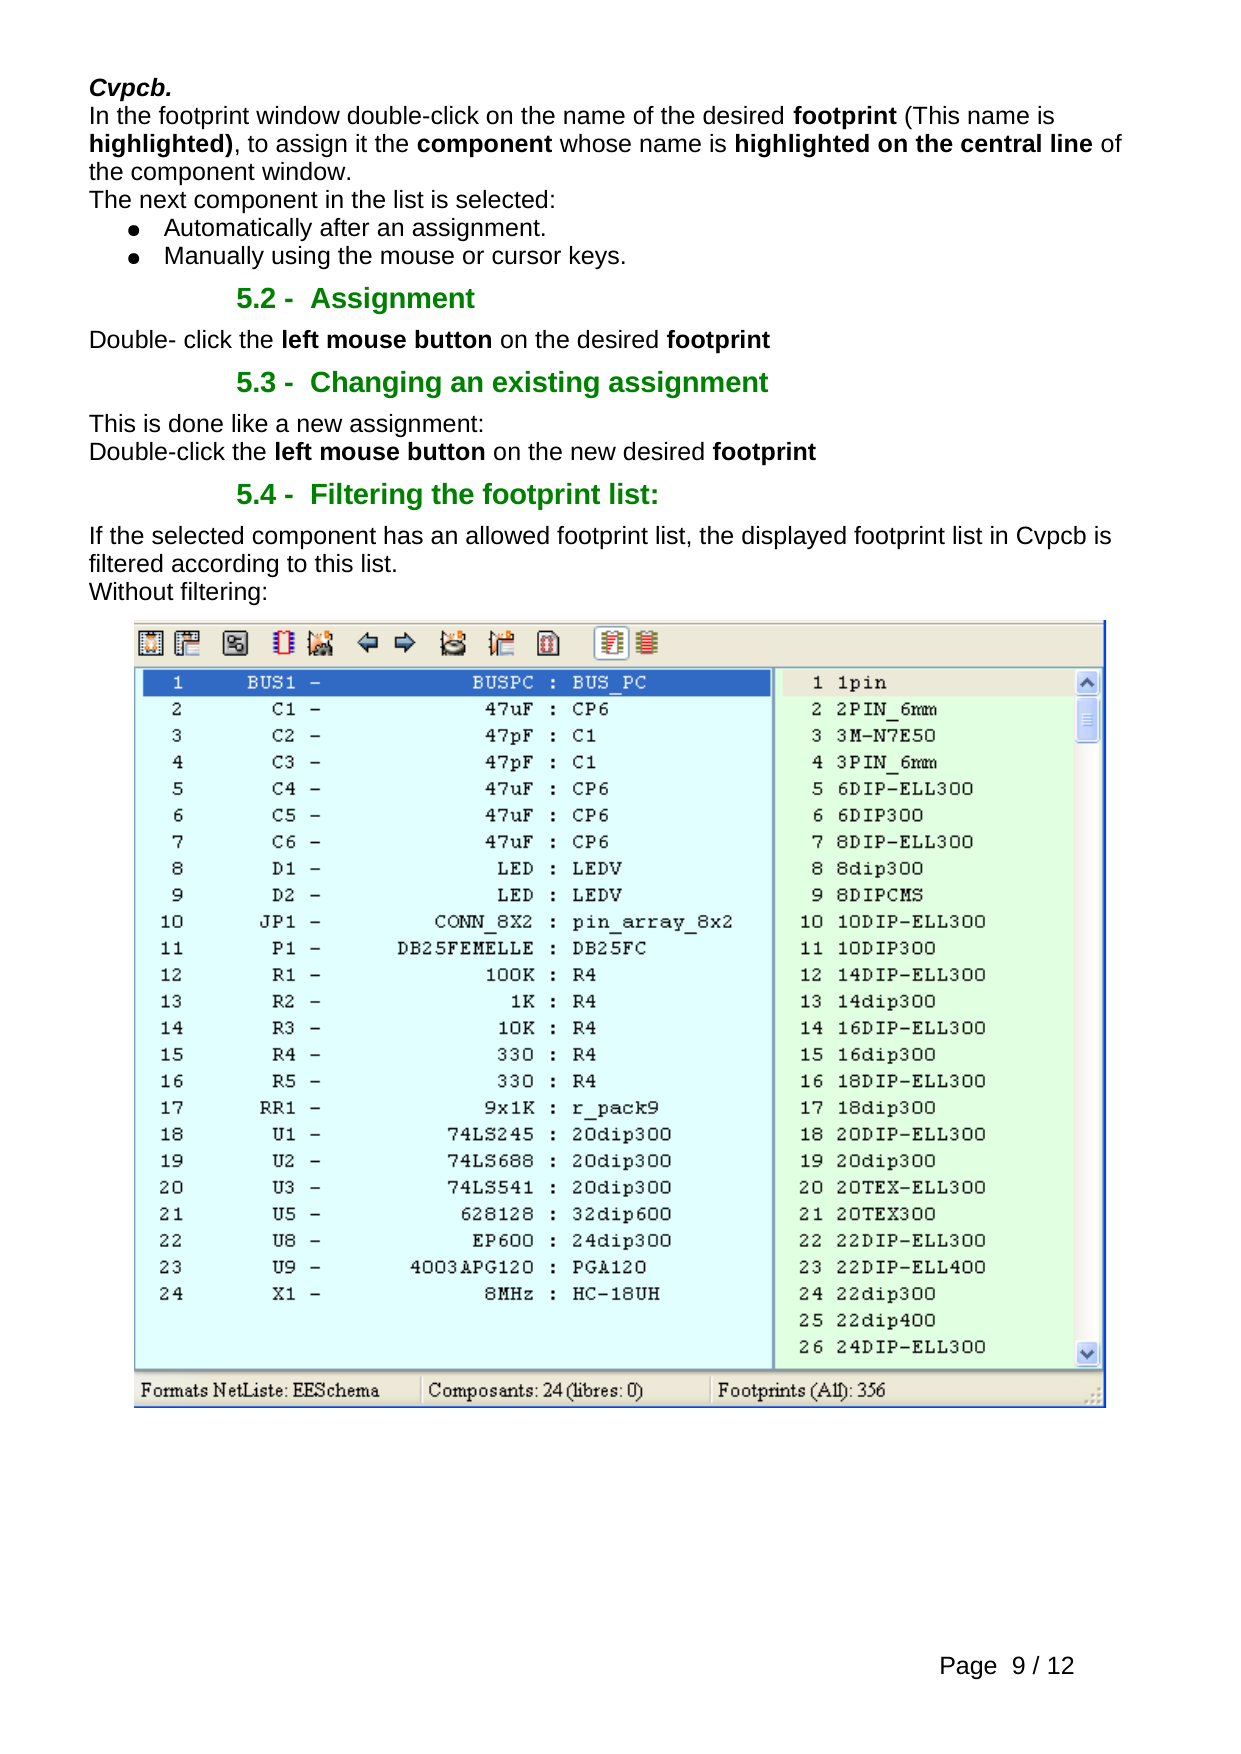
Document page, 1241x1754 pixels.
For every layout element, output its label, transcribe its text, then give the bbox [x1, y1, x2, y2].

subtitle Filtering the footprint list: [162, 478, 1152, 510]
text If the selected component has an allowed footprint list, the displayed footprint list in Cvpcb is filtered according to this list. [88, 522, 1152, 578]
text Double- click the left mouse button on the desired footprint [88, 326, 1152, 354]
list Manually using the mouse or cursor keys. [126, 242, 1152, 270]
text In the footprint window double-click on the name of the desired footprint (This name is highlighted), to assign it the component whose name is highlighted on the central line of the component window. [88, 102, 1152, 186]
list Automatically after an assignment. [126, 214, 1152, 242]
text Without filtering: [88, 578, 1152, 606]
text This is done like a new assignment: [88, 410, 1152, 438]
picture [134, 620, 1107, 1408]
subtitle Changing an existing assignment [162, 366, 1152, 398]
text Double-click the left mouse button on the new desired footprint [88, 438, 1152, 466]
text The next component in the list is selected: [88, 186, 1152, 214]
subtitle Assignment [162, 282, 1152, 314]
